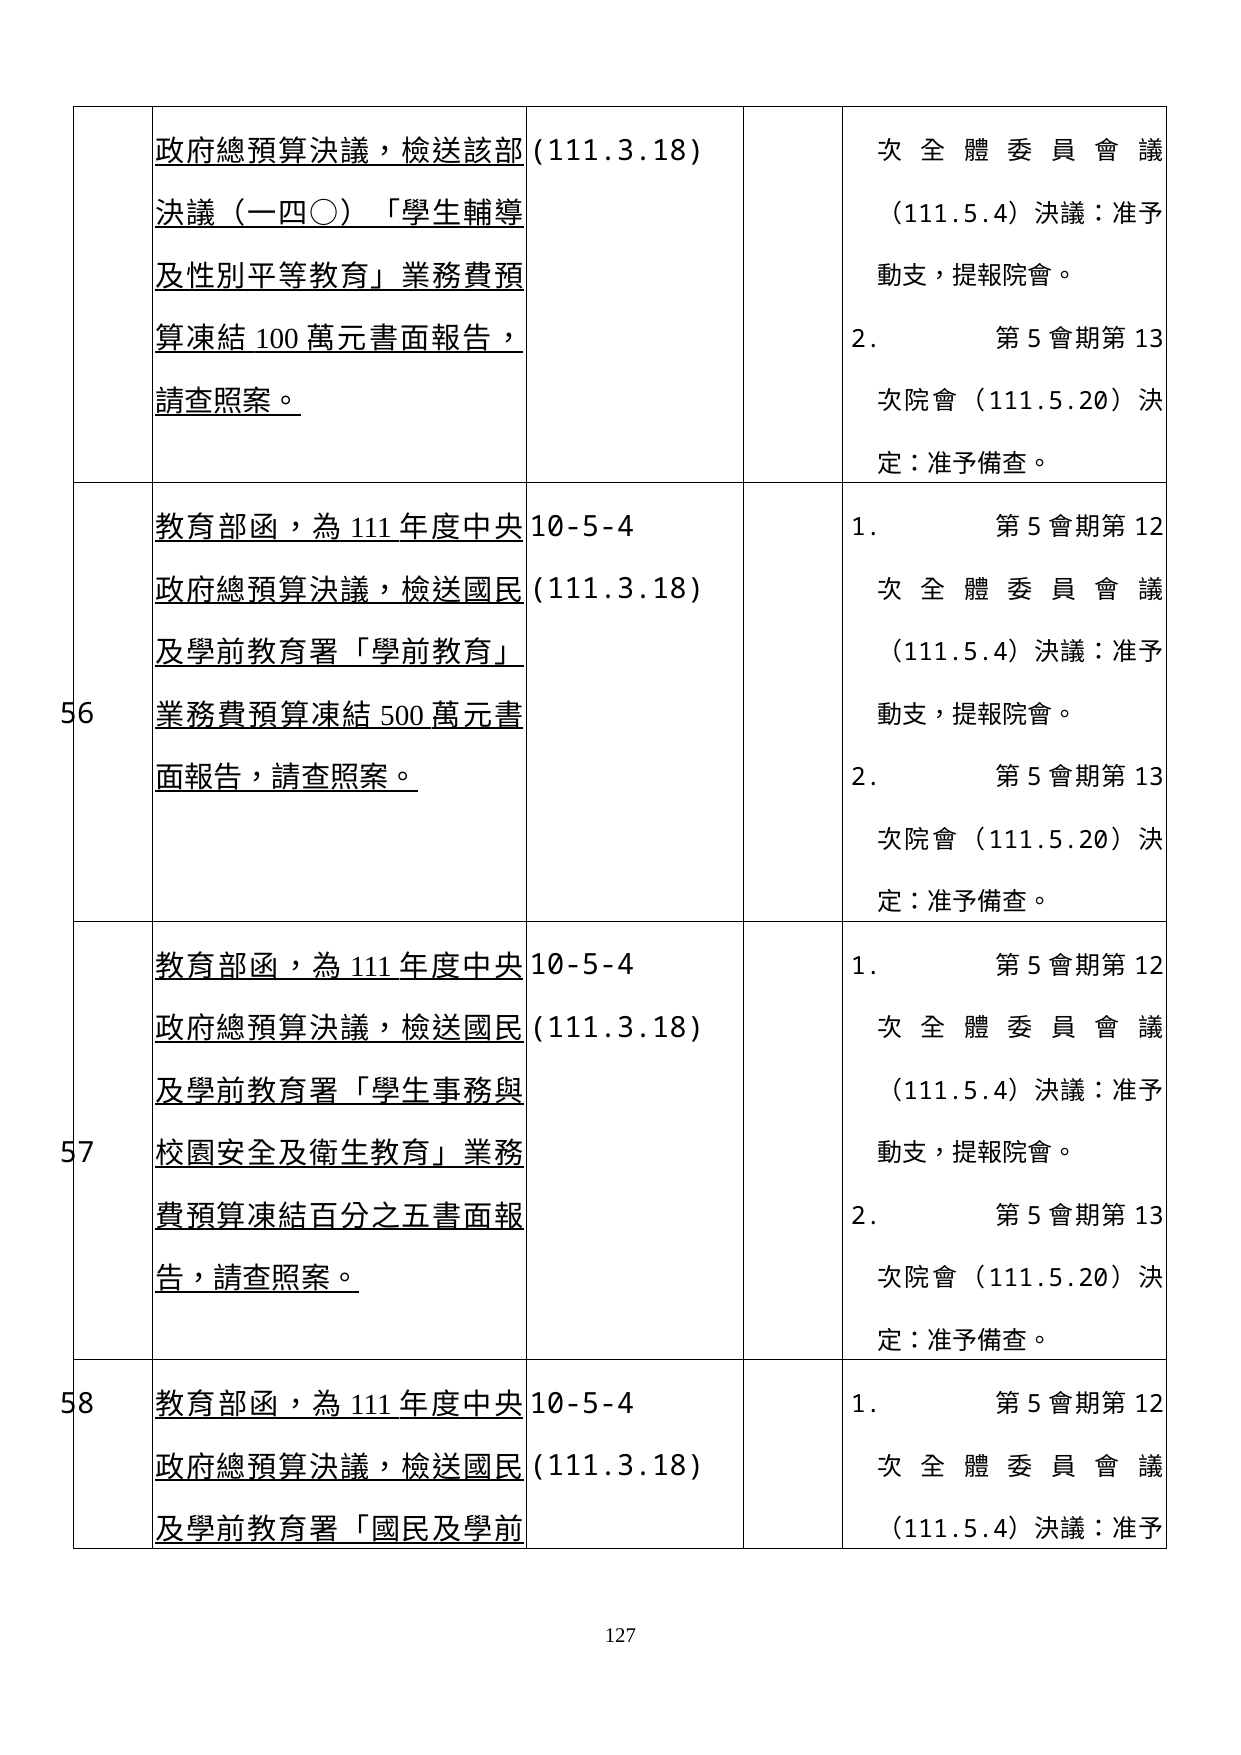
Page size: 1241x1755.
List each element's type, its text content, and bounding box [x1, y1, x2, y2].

table_cell 教育部函，為111年度中央政府總預算決議，檢送國民及學前教育署「學前教育」業務費預算凍結500萬元書面報告，請查照案。 [153, 483, 526, 921]
table_cell 10-5-4 (111.3.18) [527, 922, 743, 1359]
table_cell [74, 922, 152, 1359]
table_cell 次全體委員會議（111.5.4）決議：准予動支，提報院會。 2. 第5會期第13次院會（111.5.20）決定：准予備查。 [843, 107, 1166, 482]
table_cell [74, 483, 152, 921]
table_cell 10-5-4 (111.3.18) [527, 483, 743, 921]
table_cell [744, 1360, 842, 1548]
table_cell 教育部函，為111年度中央政府總預算決議，檢送國民及學前教育署「學生事務與校園安全及衛生教育」業務費預算凍結百分之五書面報告，請查照案。 [153, 922, 526, 1359]
table_cell 1. 第5會期第12次全體委員會議（111.5.4）決議：准予 [843, 1360, 1166, 1548]
table_cell 教育部函，為111年度中央政府總預算決議，檢送國民及學前教育署「國民及學前 [153, 1360, 526, 1548]
table_cell 10-5-4 (111.3.18) [527, 1360, 743, 1548]
table_cell [744, 483, 842, 921]
table_cell [744, 107, 842, 482]
table_cell [74, 107, 152, 482]
table_cell [744, 922, 842, 1359]
table_cell (111.3.18) [527, 107, 743, 482]
table_cell 政府總預算決議，檢送該部決議（一四○）「學生輔導及性別平等教育」業務費預算凍結100萬元書面報告，請查照案。 [153, 107, 526, 482]
table_cell [74, 1360, 152, 1548]
table_cell 1. 第5會期第12次全體委員會議（111.5.4）決議：准予動支，提報院會。 2. 第5會期第13次院會（111.5.20）決定：准予備查。 [843, 483, 1166, 921]
table_cell 1. 第5會期第12次全體委員會議（111.5.4）決議：准予動支，提報院會。 2. 第5會期第13次院會（111.5.20）決定：准予備查。 [843, 922, 1166, 1359]
